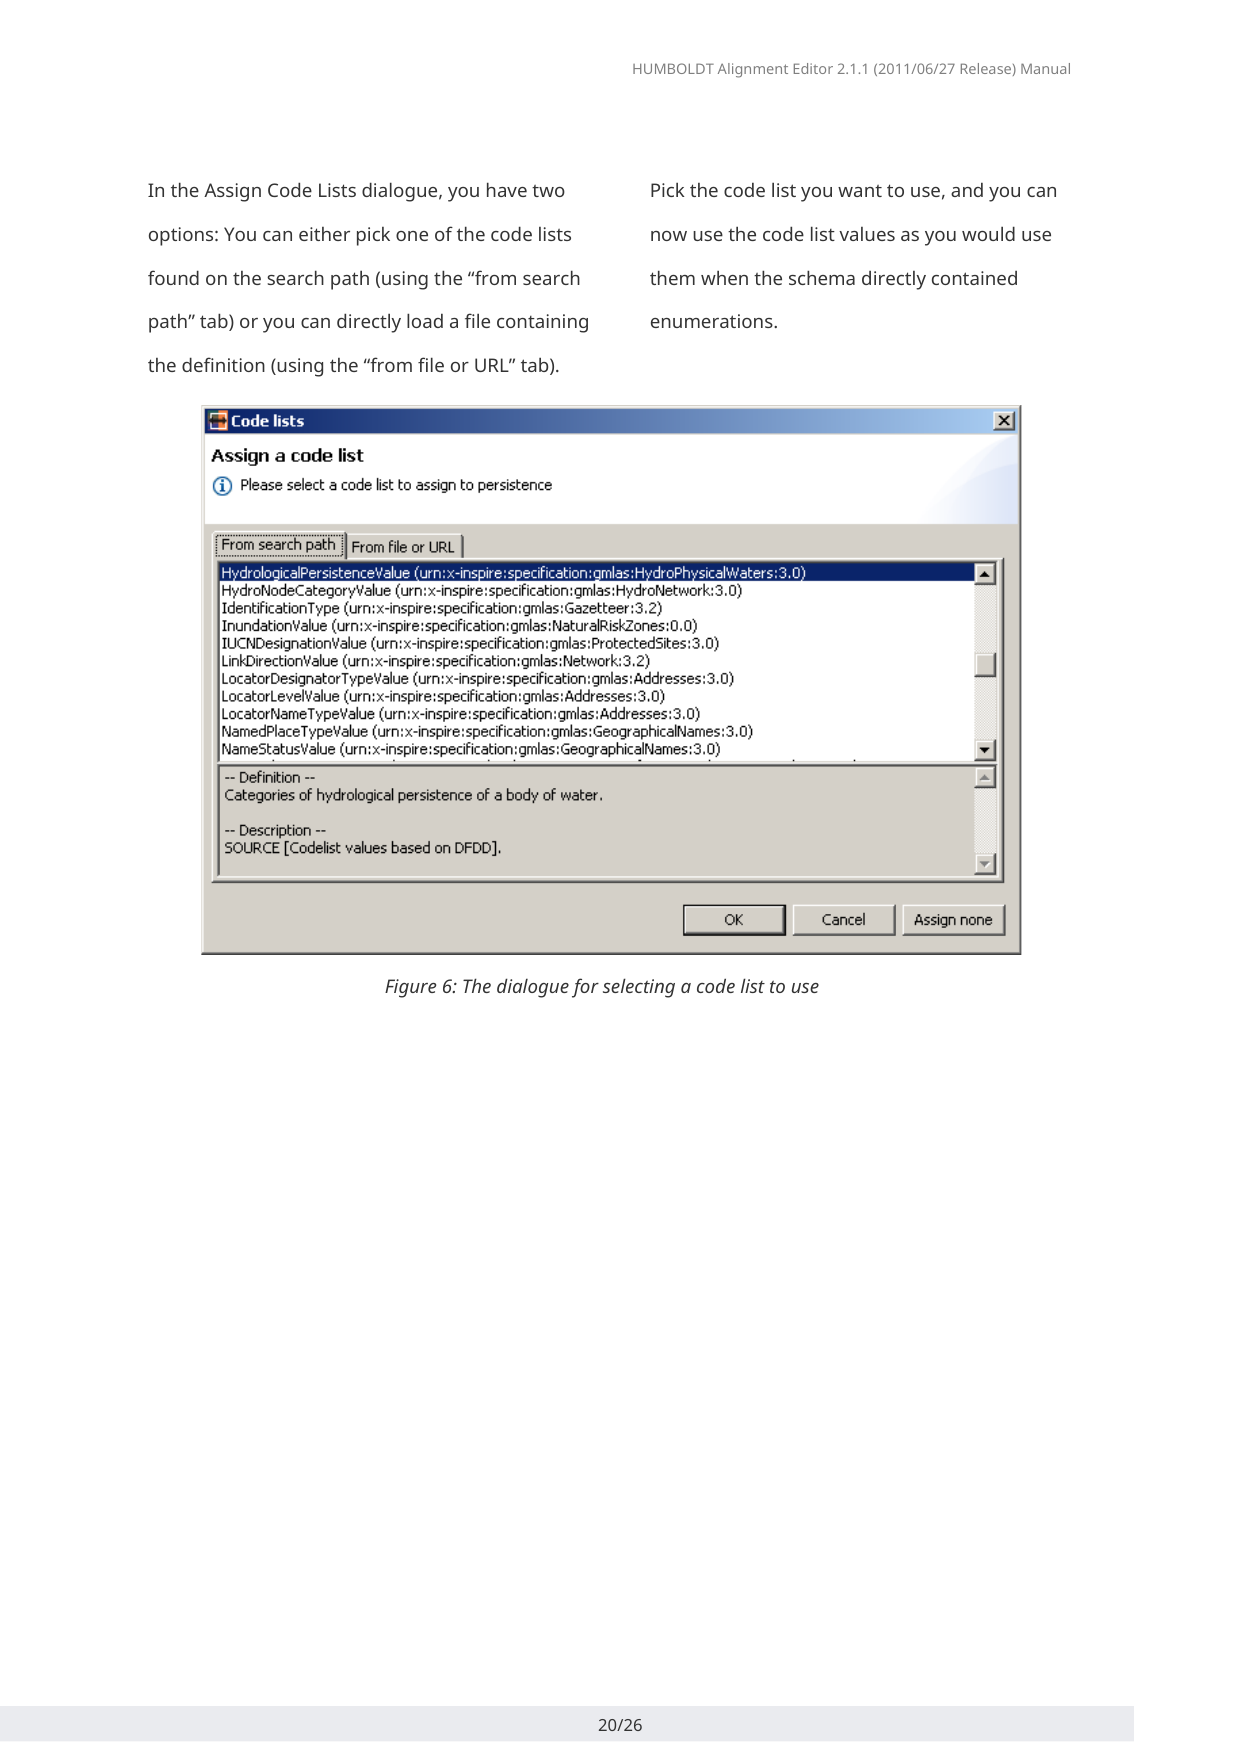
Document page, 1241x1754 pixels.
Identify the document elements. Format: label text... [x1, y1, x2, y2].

text Figure 6: The dialogue for selecting a code list to use [193, 955, 1013, 998]
picture [201, 405, 1022, 955]
text Pick the code list you want to use, and you can now use the code list values as you would use them when the schema directly contained enumerations. [649, 177, 1092, 334]
text In the Assign Code Lists dialogue, you have two options: You can either pick one of the code lists found on the search path (using the “from search path” tab) or you can directly load a file containing the definition (using the “from file or URL” tab). [148, 177, 591, 378]
